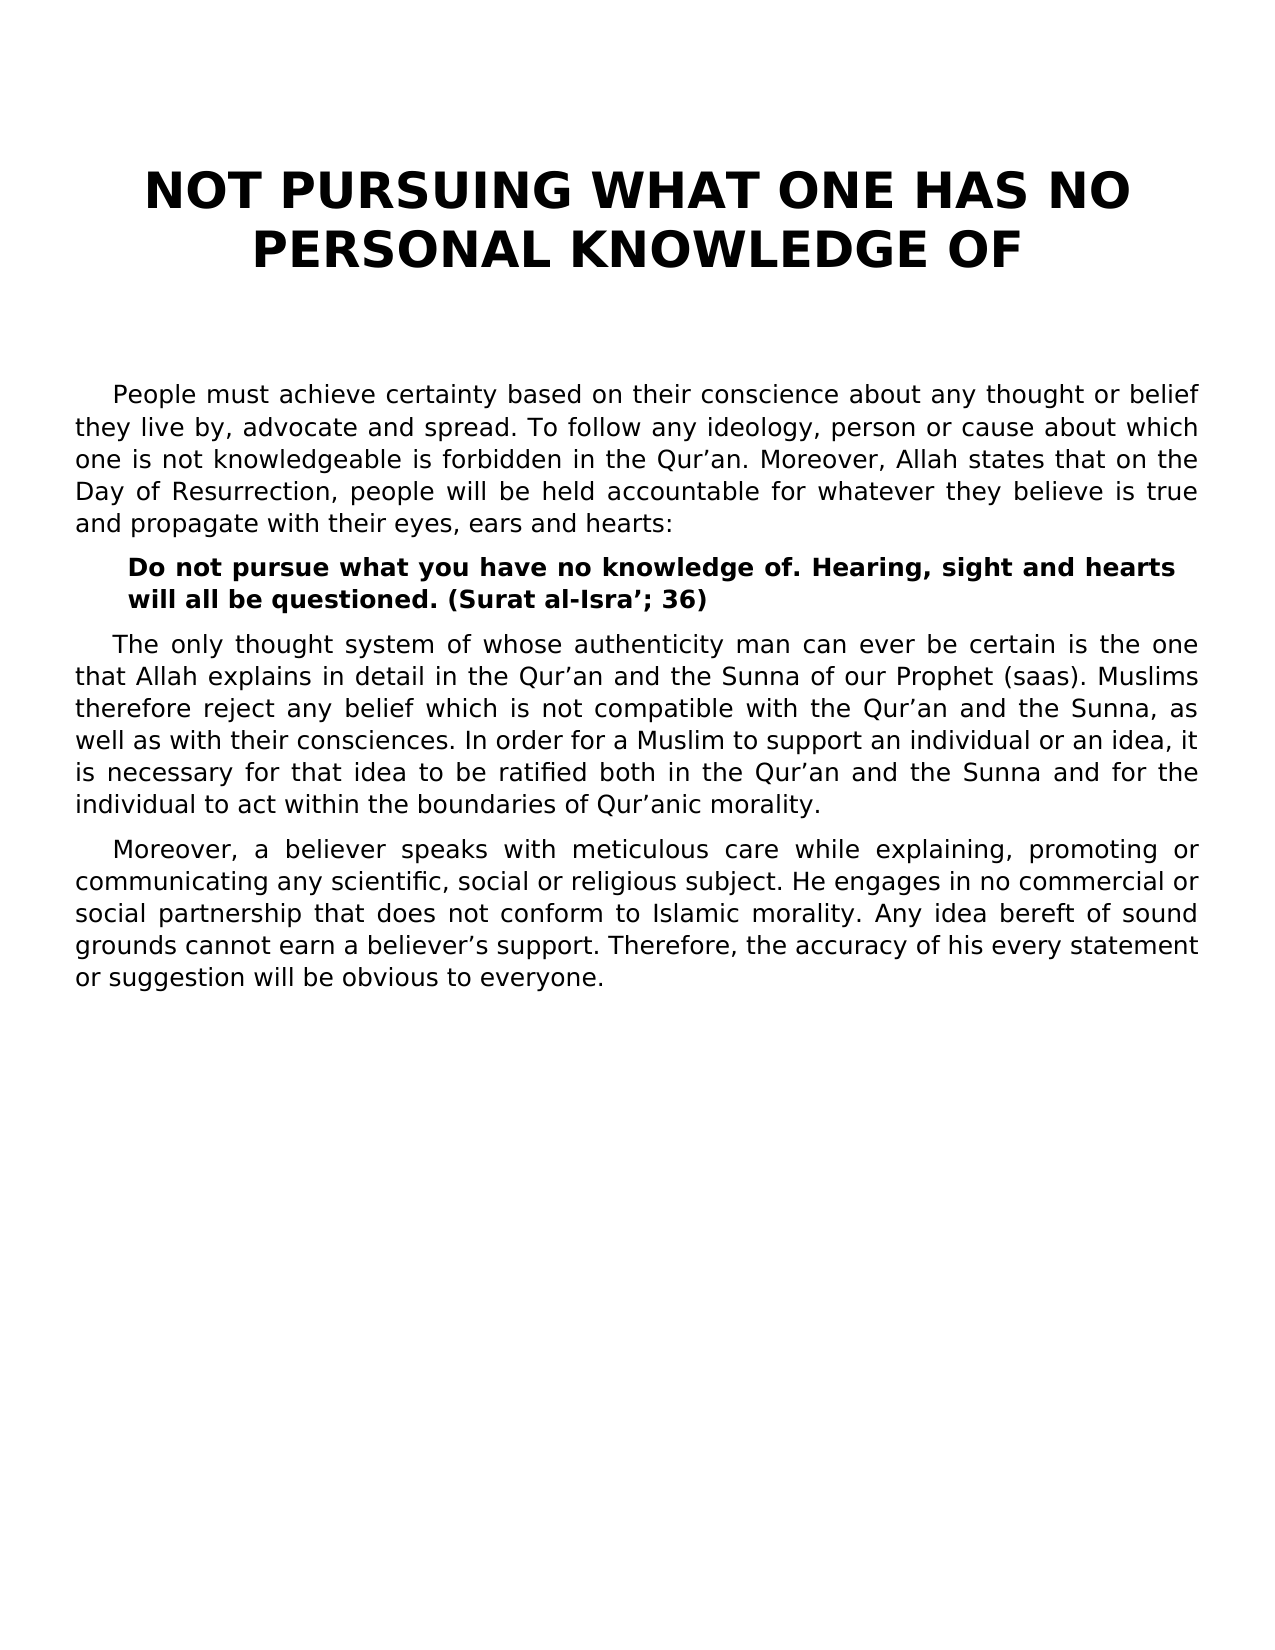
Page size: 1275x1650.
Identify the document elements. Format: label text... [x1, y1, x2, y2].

text Do not pursue what you have no knowledge of. Hearing, sight and hearts will all be questioned. (Surat al-Isra’; 36) [127, 553, 1177, 615]
text Moreover, a believer speaks with meticulous care while explaining, promoting or communicating any scientific, social or religious subject. He engages in no commercial or social partnership that does not conform to Islamic morality. Any idea bereft of sound grounds cannot earn a believer’s support. Therefore, the accuracy of his every statement or suggestion will be obvious to everyone. [75, 835, 1200, 993]
text People must achieve certainty based on their conscience about any thought or belief they live by, advocate and spread. To follow any ideology, person or cause about which one is not knowledgeable is forbidden in the Qur’an. Moreover, Allah states that on the Day of Resurrection, people will be held accountable for whatever they believe is true and propagate with their eyes, ears and hearts: [75, 381, 1200, 538]
subtitle NOT PURSUING WHAT ONE HAS NO PERSONAL KNOWLEDGE OF [75, 162, 1200, 279]
text The only thought system of whose authenticity man can ever be certain is the one that Allah explains in detail in the Qur’an and the Sunna of our Prophet (saas). Muslims therefore reject any belief which is not compatible with the Qur’an and the Sunna, as well as with their consciences. In order for a Muslim to support an individual or an idea, it is necessary for that idea to be ratified both in the Qur’an and the Sunna and for the individual to act within the boundaries of Qur’anic morality. [75, 630, 1200, 820]
